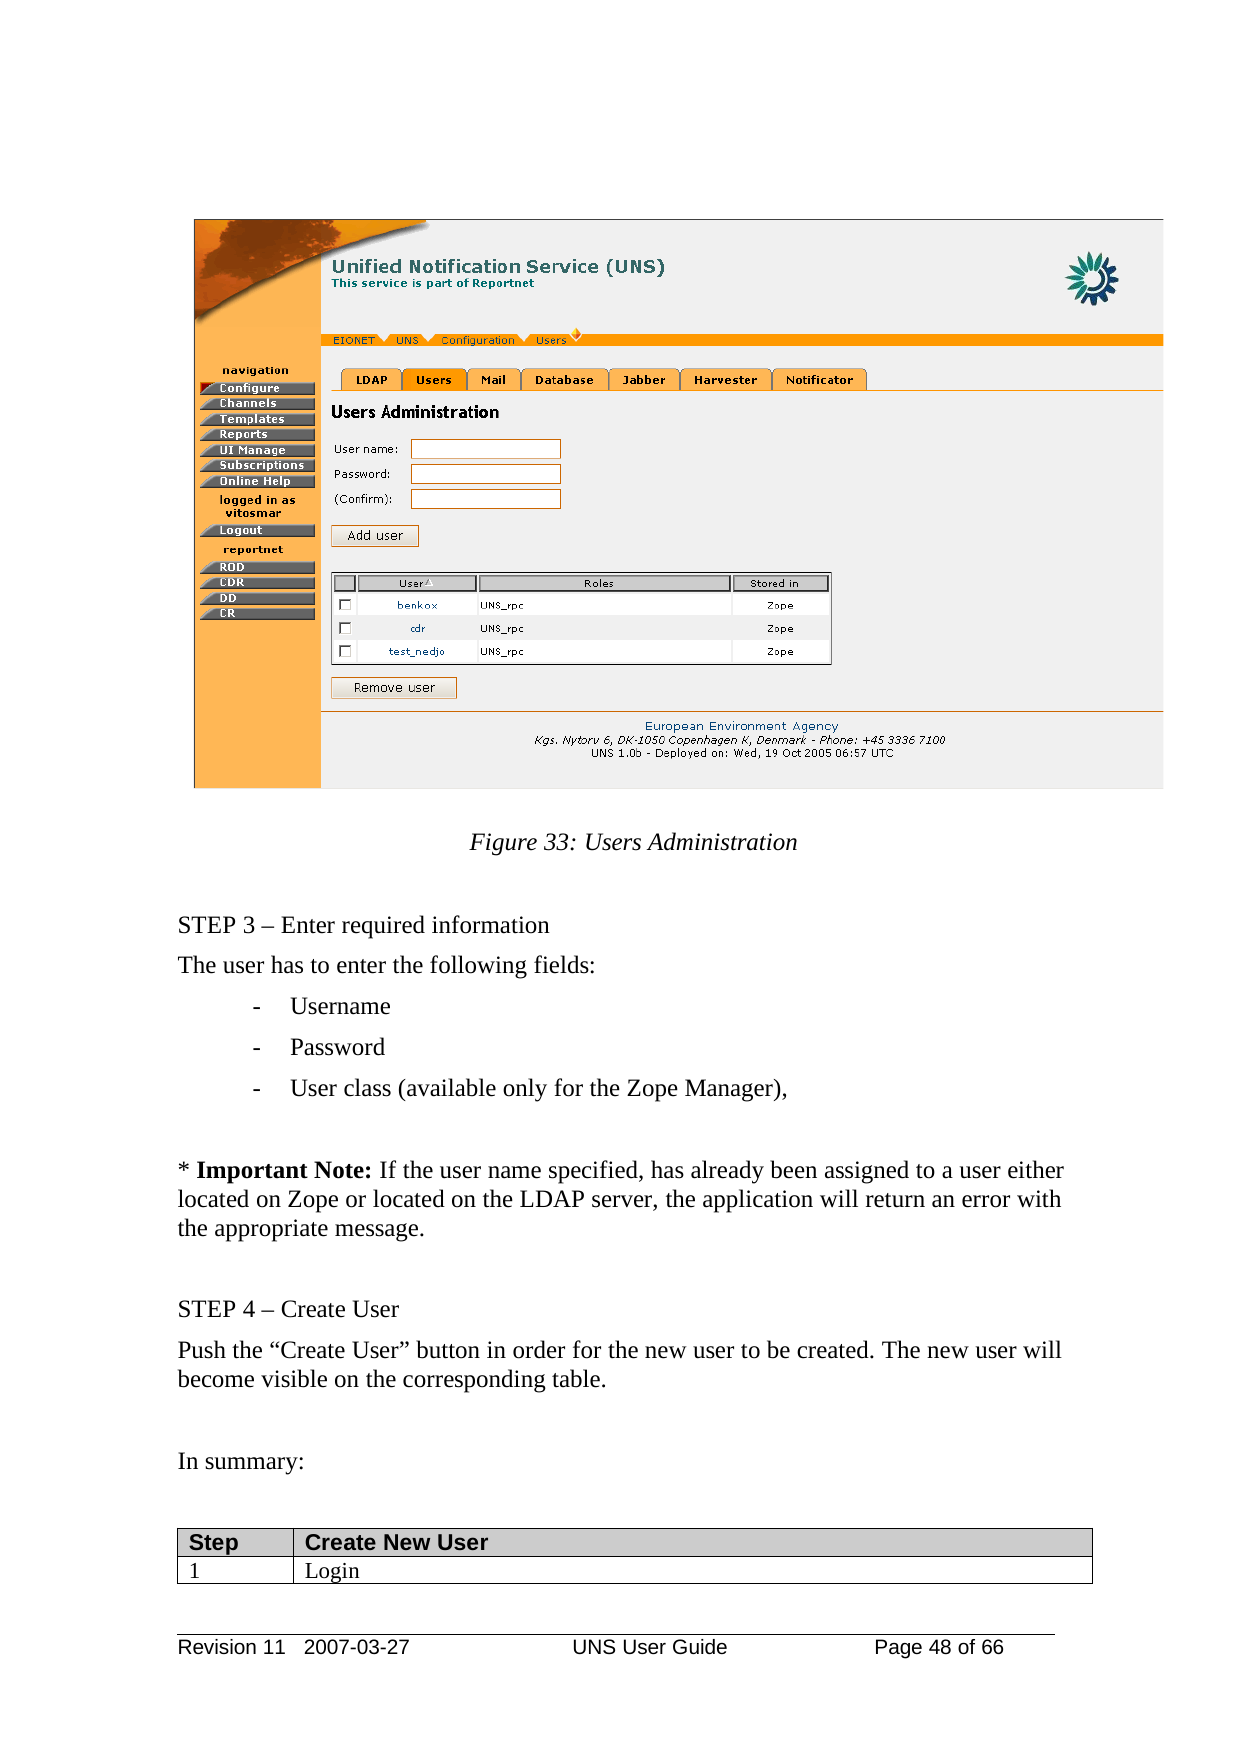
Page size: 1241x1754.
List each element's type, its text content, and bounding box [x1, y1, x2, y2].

text In summary: [177, 1446, 1092, 1475]
text * Important Note: If the user name specified, has already been assigned to a user either located on Zope or located on the LDAP server, the application will return an error with the appropriate message. [177, 1154, 1092, 1242]
table_cell 1 [178, 1557, 293, 1583]
table_header Create New User [294, 1529, 1092, 1556]
list User class (available only for the Zope Manager), [252, 1073, 1092, 1102]
text STEP 4 – Create User [177, 1294, 1092, 1323]
text Push the “Create User” button in order for the new user to be created. The new user will become visible on the corresponding table. [177, 1335, 1092, 1393]
list Username [252, 991, 1092, 1020]
table_header Step [178, 1529, 293, 1556]
table_cell Login [294, 1557, 1092, 1583]
text Figure 33: Users Administration [177, 827, 1092, 856]
picture [193, 219, 1164, 789]
list Password [252, 1032, 1092, 1061]
text The user has to enter the following fields: [177, 950, 1092, 979]
text STEP 3 – Enter required information [177, 909, 1092, 939]
